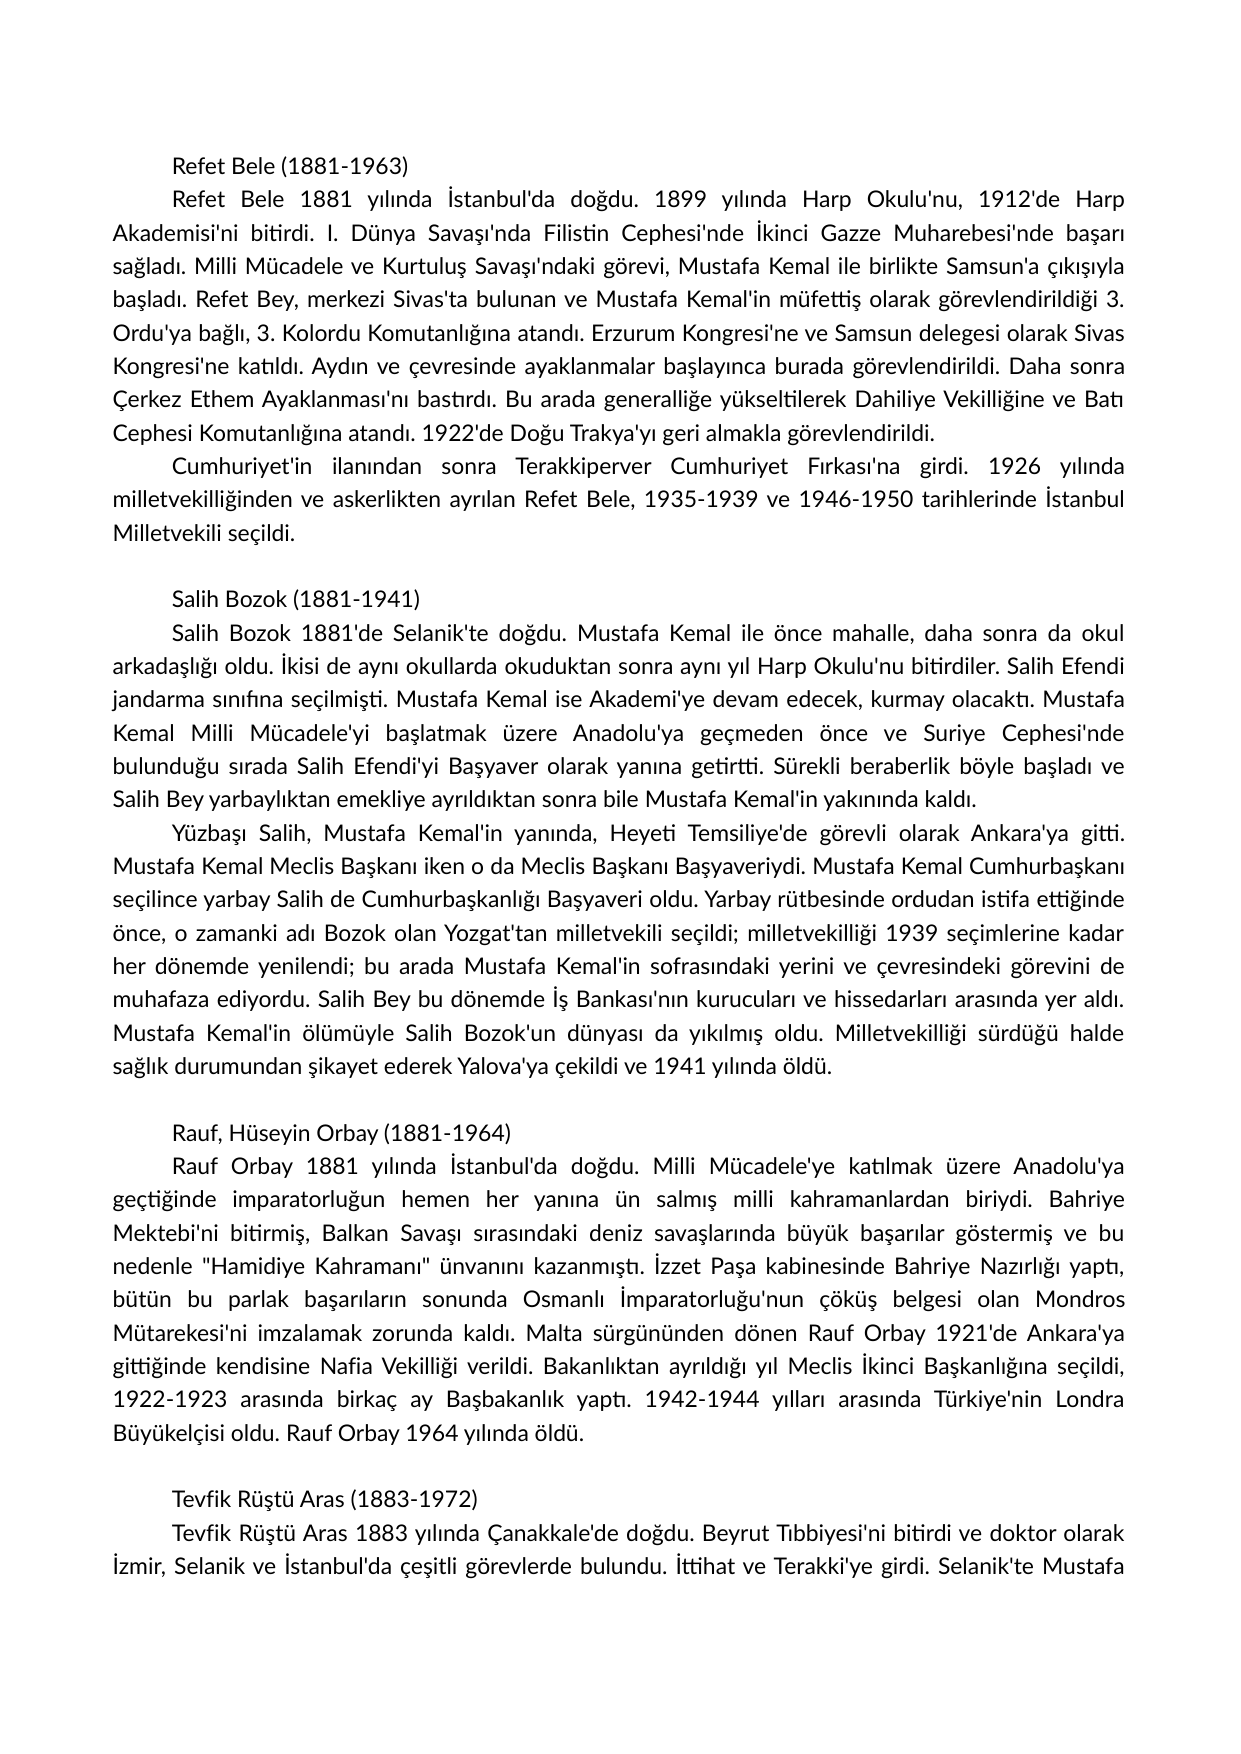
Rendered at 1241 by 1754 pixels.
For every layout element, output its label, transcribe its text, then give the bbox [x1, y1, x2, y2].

text Rauf, Hüseyin Orbay (1881-1964) [112, 1114, 1126, 1148]
text Salih Bozok (1881-1941) [112, 581, 1126, 614]
text Tevfik Rüştü Aras (1883-1972) [112, 1481, 1126, 1514]
text Salih Bozok 1881'de Selanik'te doğdu. Mustafa Kemal ile önce mahalle, daha sonra da okul arkadaşlığı oldu. İkisi de aynı okullarda okuduktan sonra aynı yıl Harp Okulu'nu bitirdiler. Salih Efendi jandarma sınıfına seçilmişti. Mustafa Kemal ise Akademi'ye devam edecek, kurmay olacaktı. Mustafa Kemal Milli Mücadele'yi başlatmak üzere Anadolu'ya geçmeden önce ve Suriye Cephesi'nde bulunduğu sırada Salih Efendi'yi Başyaver olarak yanına getirtti. Sürekli beraberlik böyle başladı ve Salih Bey yarbaylıktan emekliye ayrıldıktan sonra bile Mustafa Kemal'in yakınında kaldı. [112, 614, 1126, 814]
text Rauf Orbay 1881 yılında İstanbul'da doğdu. Milli Mücadele'ye katılmak üzere Anadolu'ya geçtiğinde imparatorluğun hemen her yanına ün salmış milli kahramanlardan biriydi. Bahriye Mektebi'ni bitirmiş, Balkan Savaşı sırasındaki deniz savaşlarında büyük başarılar göstermiş ve bu nedenle "Hamidiye Kahramanı" ünvanını kazanmıştı. İzzet Paşa kabinesinde Bahriye Nazırlığı yaptı, bütün bu parlak başarıların sonunda Osmanlı İmparatorluğu'nun çöküş belgesi olan Mondros Mütarekesi'ni imzalamak zorunda kaldı. Malta sürgününden dönen Rauf Orbay 1921'de Ankara'ya gittiğinde kendisine Nafia Vekilliği verildi. Bakanlıktan ayrıldığı yıl Meclis İkinci Başkanlığına seçildi, 1922-1923 arasında birkaç ay Başbakanlık yaptı. 1942-1944 yılları arasında Türkiye'nin Londra Büyükelçisi oldu. Rauf Orbay 1964 yılında öldü. [112, 1148, 1126, 1448]
text Tevfik Rüştü Aras 1883 yılında Çanakkale'de doğdu. Beyrut Tıbbiyesi'ni bitirdi ve doktor olarak İzmir, Selanik ve İstanbul'da çeşitli görevlerde bulundu. İttihat ve Terakki'ye girdi. Selanik'te Mustafa [112, 1514, 1126, 1581]
text Refet Bele 1881 yılında İstanbul'da doğdu. 1899 yılında Harp Okulu'nu, 1912'de Harp Akademisi'ni bitirdi. I. Dünya Savaşı'nda Filistin Cephesi'nde İkinci Gazze Muharebesi'nde başarı sağladı. Milli Mücadele ve Kurtuluş Savaşı'ndaki görevi, Mustafa Kemal ile birlikte Samsun'a çıkışıyla başladı. Refet Bey, merkezi Sivas'ta bulunan ve Mustafa Kemal'in müfettiş olarak görevlendirildiği 3. Ordu'ya bağlı, 3. Kolordu Komutanlığına atandı. Erzurum Kongresi'ne ve Samsun delegesi olarak Sivas Kongresi'ne katıldı. Aydın ve çevresinde ayaklanmalar başlayınca burada görevlendirildi. Daha sonra Çerkez Ethem Ayaklanması'nı bastırdı. Bu arada generalliğe yükseltilerek Dahiliye Vekilliğine ve Batı Cephesi Komutanlığına atandı. 1922'de Doğu Trakya'yı geri almakla görevlendirildi. [112, 181, 1126, 448]
text Refet Bele (1881-1963) [112, 148, 1126, 181]
text Yüzbaşı Salih, Mustafa Kemal'in yanında, Heyeti Temsiliye'de görevli olarak Ankara'ya gitti. Mustafa Kemal Meclis Başkanı iken o da Meclis Başkanı Başyaveriydi. Mustafa Kemal Cumhurbaşkanı seçilince yarbay Salih de Cumhurbaşkanlığı Başyaveri oldu. Yarbay rütbesinde ordudan istifa ettiğinde önce, o zamanki adı Bozok olan Yozgat'tan milletvekili seçildi; milletvekilliği 1939 seçimlerine kadar her dönemde yenilendi; bu arada Mustafa Kemal'in sofrasındaki yerini ve çevresindeki görevini de muhafaza ediyordu. Salih Bey bu dönemde İş Bankası'nın kurucuları ve hissedarları arasında yer aldı. Mustafa Kemal'in ölümüyle Salih Bozok'un dünyası da yıkılmış oldu. Milletvekilliği sürdüğü halde sağlık durumundan şikayet ederek Yalova'ya çekildi ve 1941 yılında öldü. [112, 814, 1126, 1081]
text Cumhuriyet'in ilanından sonra Terakkiperver Cumhuriyet Fırkası'na girdi. 1926 yılında milletvekilliğinden ve askerlikten ayrılan Refet Bele, 1935-1939 ve 1946-1950 tarihlerinde İstanbul Milletvekili seçildi. [112, 448, 1126, 548]
